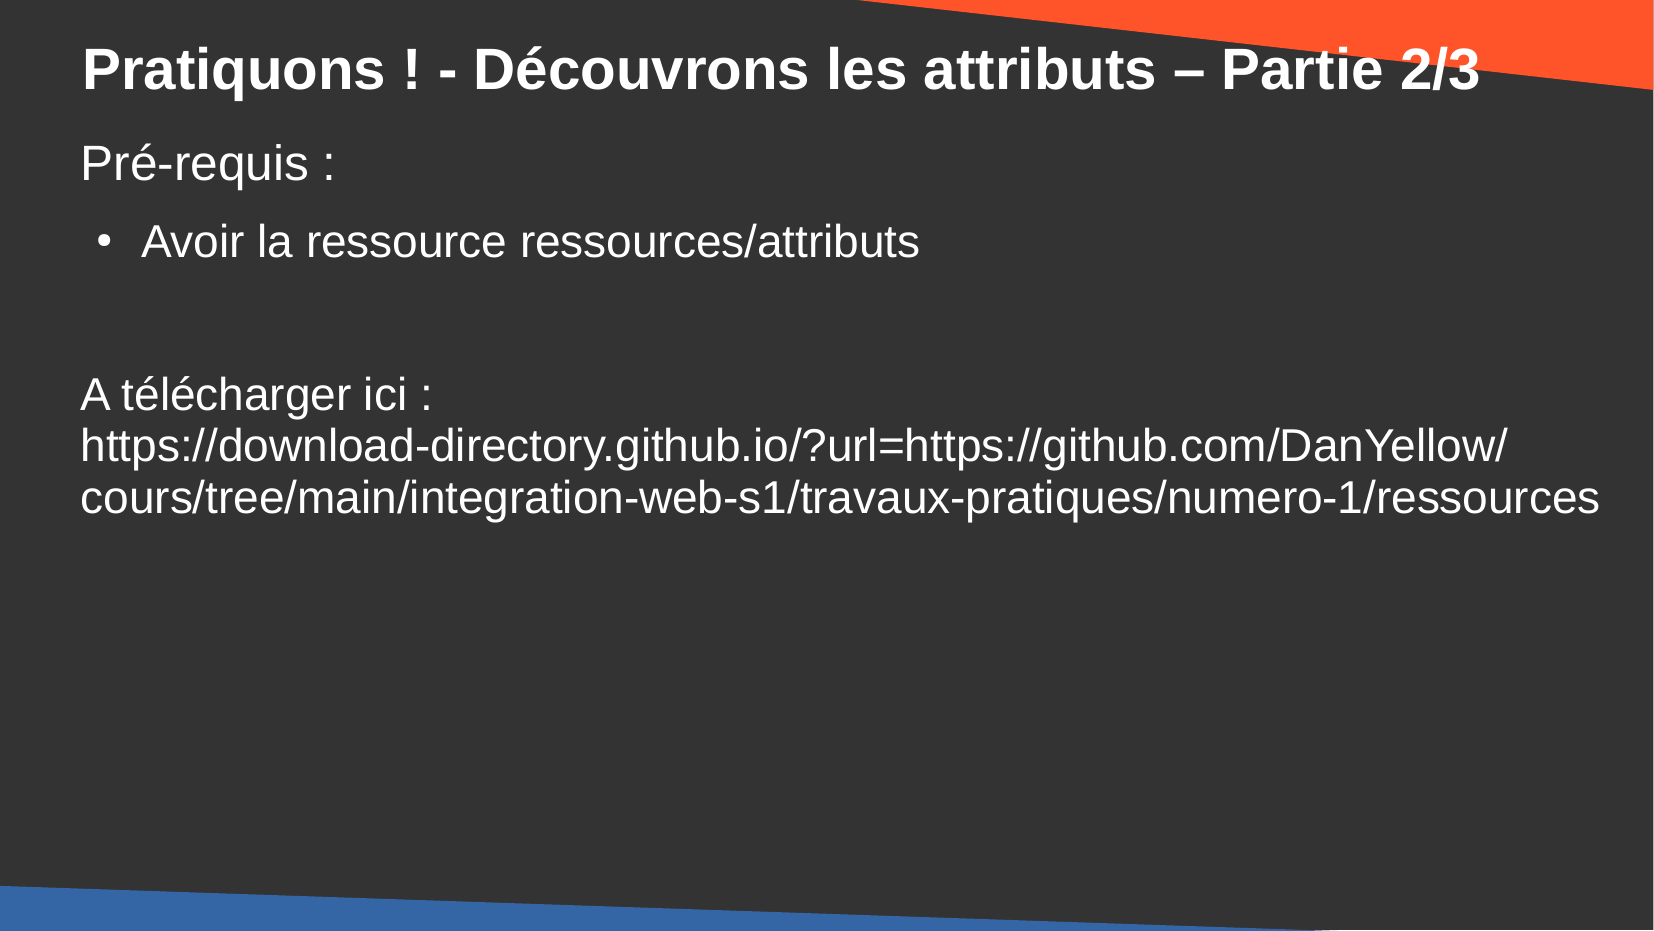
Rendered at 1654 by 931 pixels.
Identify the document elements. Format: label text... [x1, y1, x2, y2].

list Pré-requis : Avoir la ressource ressources/attributs A télécharger ici : https://download-directory.github.io/?url=https://github.com/DanYellow/cours/tree/main/integration-web-s1/travaux-pratiques/numero-1/ressources [80, 135, 1620, 544]
text_box [857, 0, 1654, 90]
title Pratiquons ! - Découvrons les attributs – Partie 2/3 [82, 37, 1571, 114]
text_box [0, 885, 1337, 931]
